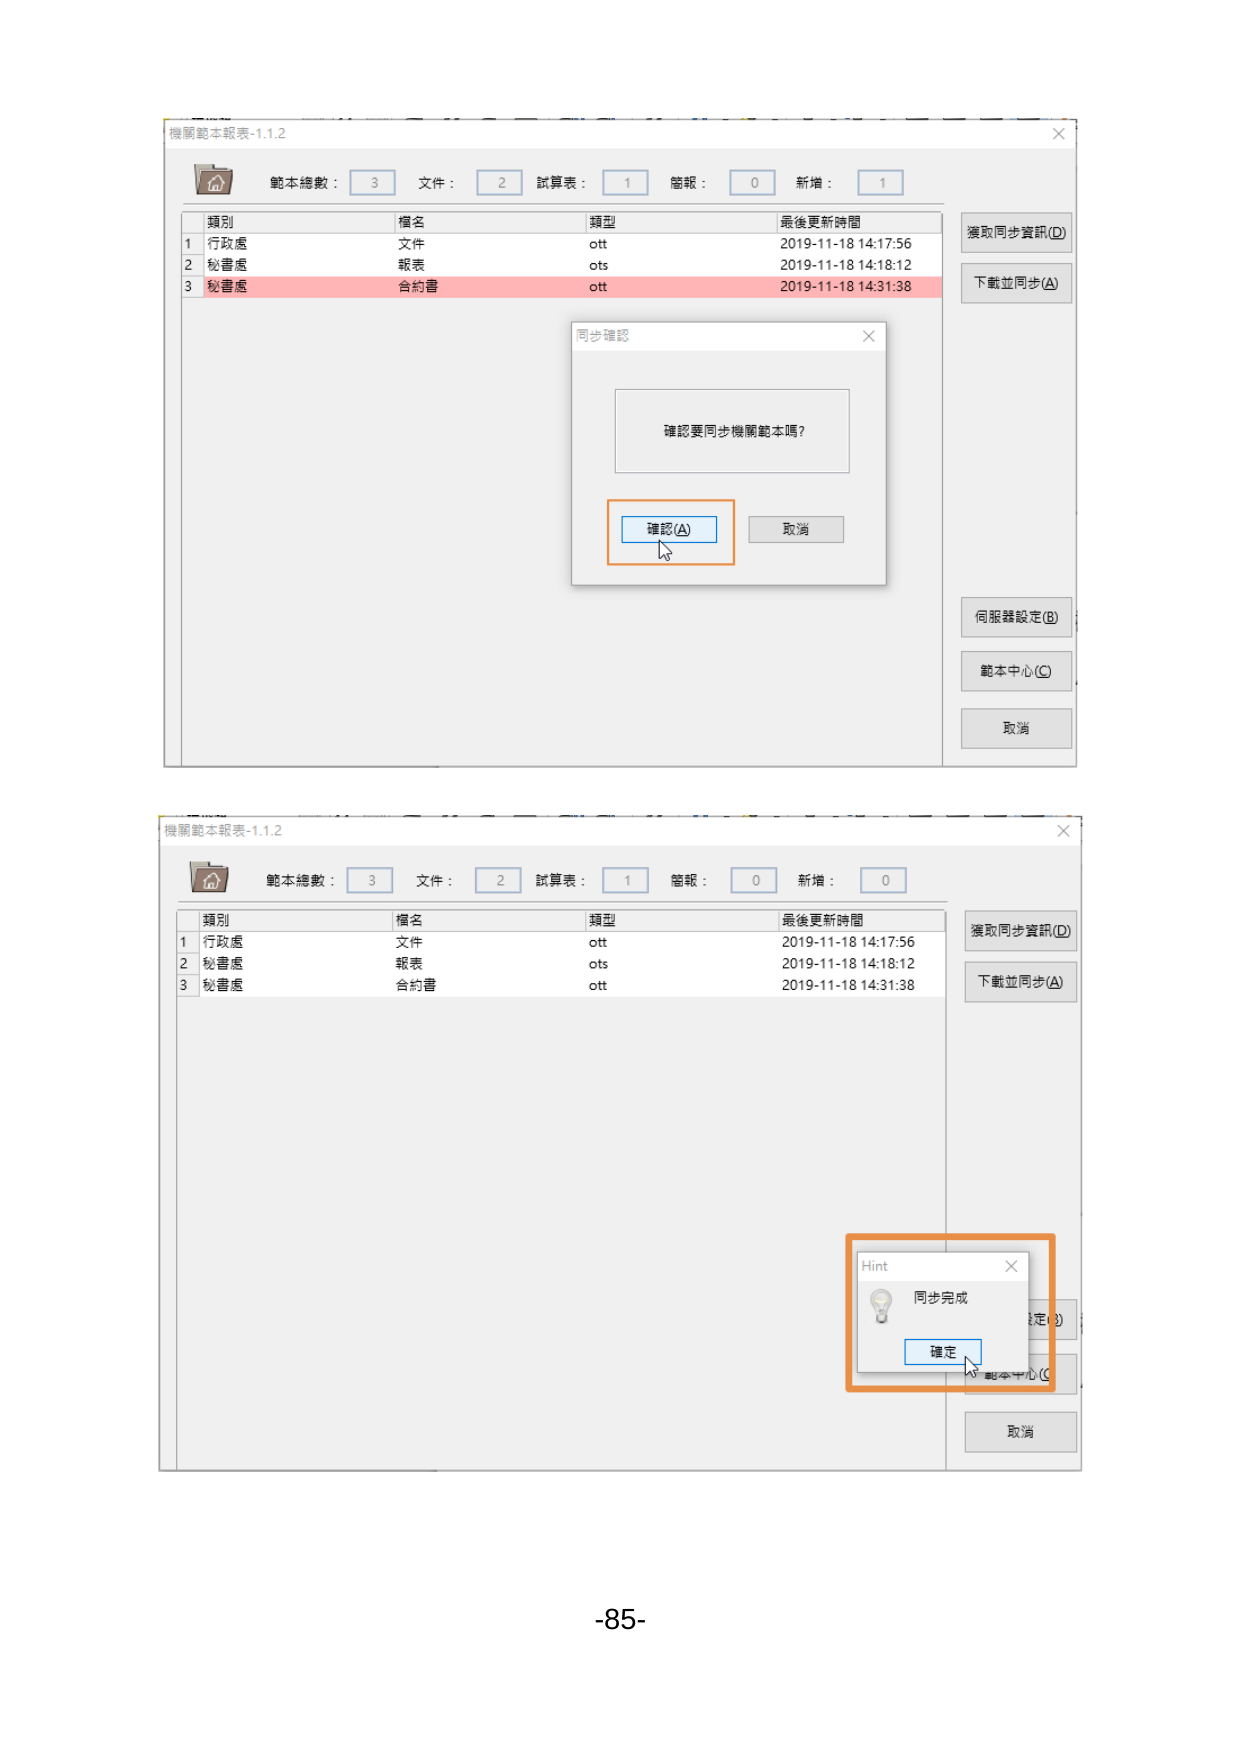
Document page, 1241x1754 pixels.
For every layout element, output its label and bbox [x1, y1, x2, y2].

picture [163, 118, 1078, 768]
picture [158, 815, 1083, 1472]
